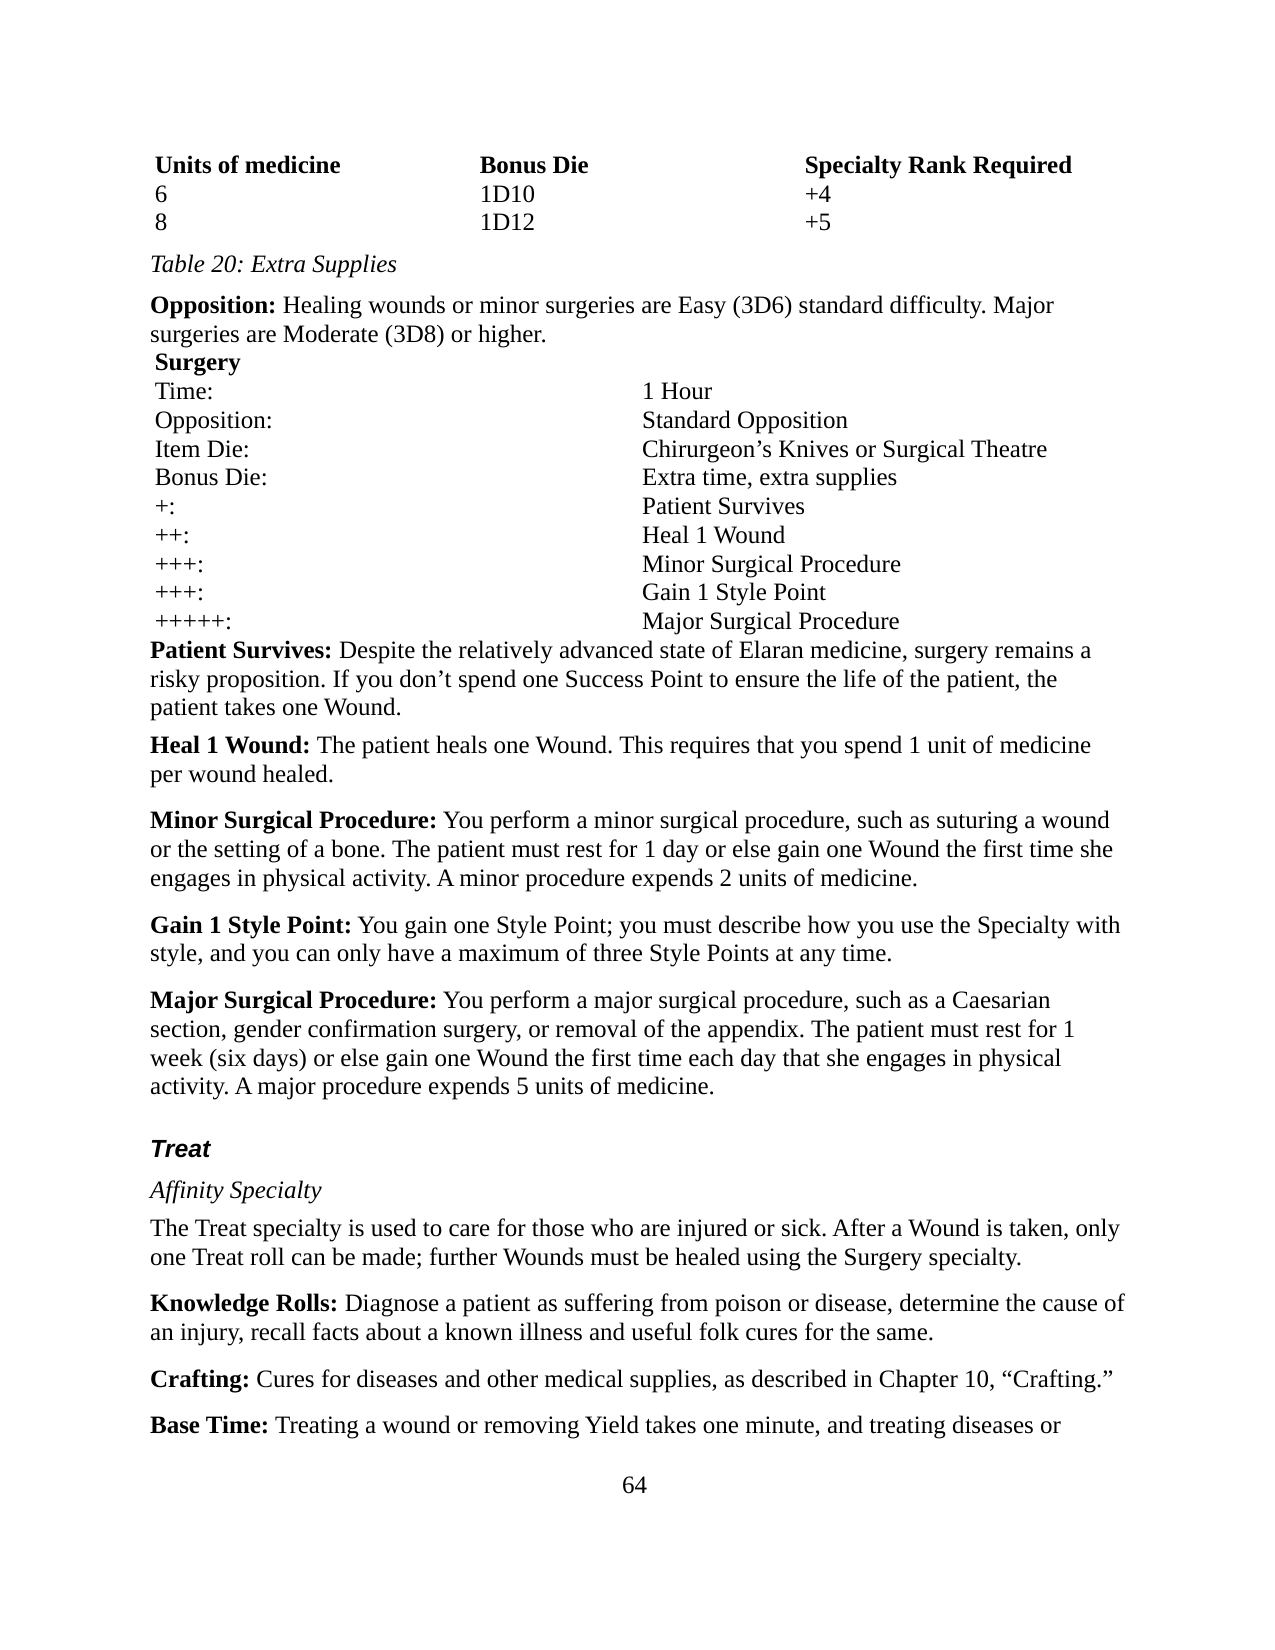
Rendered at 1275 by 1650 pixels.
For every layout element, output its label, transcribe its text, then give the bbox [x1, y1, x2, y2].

table_header Specialty Rank Required [800, 150, 1125, 179]
table_cell Chirurgeon’s Knives or Surgical Theatre [638, 434, 1125, 462]
table_cell +: [150, 491, 637, 520]
table_cell +++: [150, 549, 637, 577]
table_cell Gain 1 Style Point [638, 578, 1125, 606]
table_cell +4 [800, 179, 1125, 207]
text Major Surgical Procedure: You perform a major surgical procedure, such as a Caesarian section, gender confirmation surgery, or removal of the appendix. The patient must rest for 1 week (six days) or else gain one Wound the first time each day that she engages in physical activity. A major procedure expends 5 units of medicine. [150, 985, 1125, 1100]
table_cell 1 Hour [638, 376, 1125, 405]
text Base Time: Treating a wound or removing Yield takes one minute, and treating diseases or [150, 1410, 1125, 1439]
table_cell Time: [150, 376, 637, 405]
table_cell 1D10 [475, 179, 800, 207]
text Affinity Specialty [150, 1175, 1125, 1204]
text The Treat specialty is used to care for those who are injured or sick. After a Wound is taken, only one Treat roll can be made; further Wounds must be healed using the Surgery specialty. [150, 1213, 1125, 1270]
text Opposition: Healing wounds or minor surgeries are Easy (3D6) standard difficulty. Major surgeries are Moderate (3D8) or higher. [150, 290, 1125, 347]
text Gain 1 Style Point: You gain one Style Point; you must describe how you use the Specialty with style, and you can only have a maximum of three Style Points at any time. [150, 910, 1125, 967]
table_cell Patient Survives [638, 491, 1125, 520]
table_cell ++: [150, 520, 637, 549]
table_header Units of medicine [150, 150, 475, 179]
table_cell Minor Surgical Procedure [638, 549, 1125, 577]
subtitle Treat [150, 1134, 1125, 1163]
text Patient Survives: Despite the relatively advanced state of Elaran medicine, surgery remains a risky proposition. If you don’t spend one Success Point to ensure the life of the patient, the patient takes one Wound. [150, 635, 1125, 721]
table_cell 1D12 [475, 208, 800, 236]
table_cell 8 [150, 208, 475, 236]
table_cell Standard Opposition [638, 405, 1125, 434]
text Minor Surgical Procedure: You perform a minor surgical procedure, such as suturing a wound or the setting of a bone. The patient must rest for 1 day or else gain one Wound the first time she engages in physical activity. A minor procedure expends 2 units of medicine. [150, 806, 1125, 892]
table_cell +++: [150, 578, 637, 606]
text Table 20: Extra Supplies [150, 249, 1125, 277]
table_cell +5 [800, 208, 1125, 236]
table_header Bonus Die [475, 150, 800, 179]
text Heal 1 Wound: The patient heals one Wound. This requires that you spend 1 unit of medicine per wound healed. [150, 730, 1125, 788]
table_cell Item Die: [150, 434, 637, 462]
table_header [638, 348, 1125, 376]
table_cell Bonus Die: [150, 463, 637, 491]
table_cell Heal 1 Wound [638, 520, 1125, 549]
table_cell Extra time, extra supplies [638, 463, 1125, 491]
table_cell Major Surgical Procedure [638, 606, 1125, 635]
table_cell +++++: [150, 606, 637, 635]
table_cell 6 [150, 179, 475, 207]
text Knowledge Rolls: Diagnose a patient as suffering from poison or disease, determine the cause of an injury, recall facts about a known illness and useful folk cures for the same. [150, 1288, 1125, 1346]
text Crafting: Cures for diseases and other medical supplies, as described in Chapter 10, “Crafting.” [150, 1364, 1125, 1392]
table_header Surgery [150, 348, 637, 376]
table_cell Opposition: [150, 405, 637, 434]
